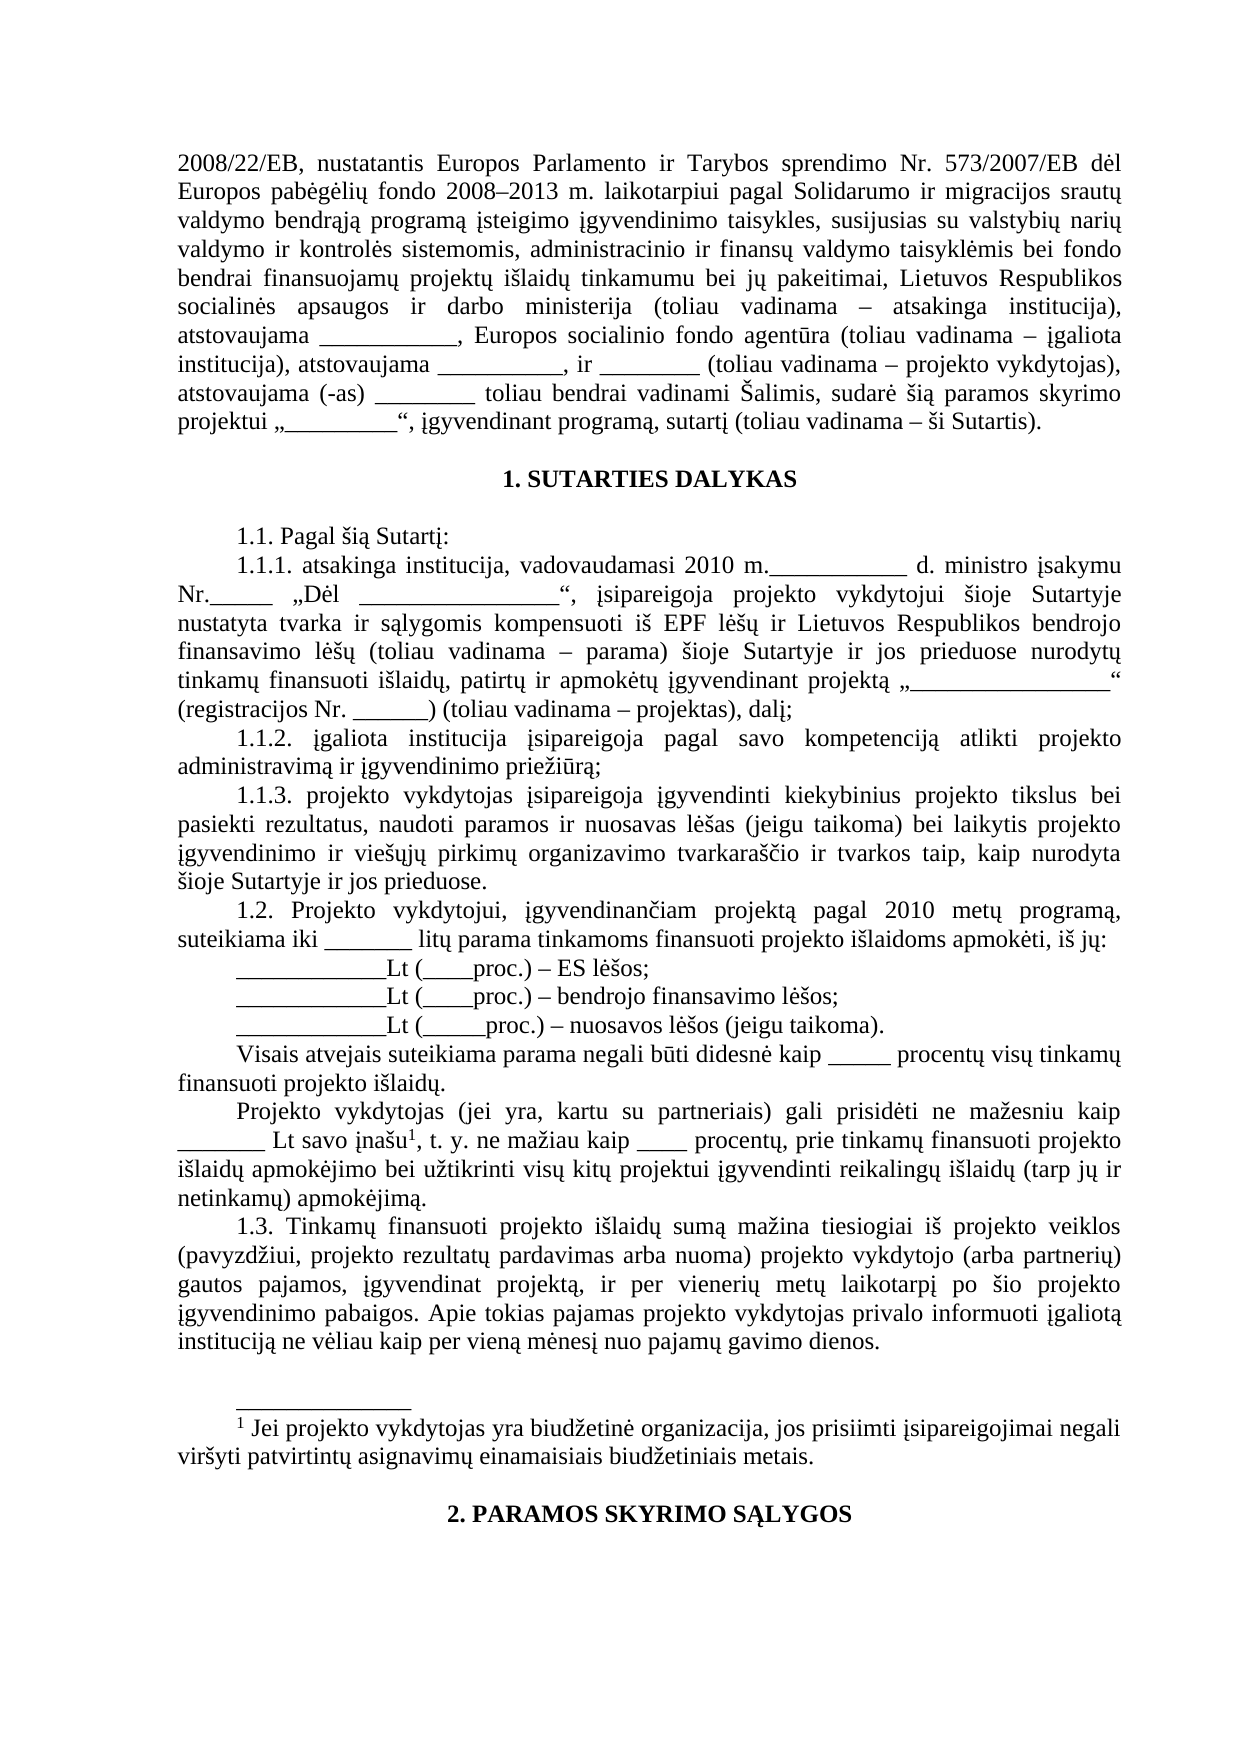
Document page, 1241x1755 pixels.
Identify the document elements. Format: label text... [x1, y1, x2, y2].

text ____________Lt (____proc.) – bendrojo finansavimo lėšos; [177, 981, 1122, 1010]
text 1.1.1. atsakinga institucija, vadovaudamasi 2010 m.___________ d. ministro įsakymu Nr._____ „Dėl ________________“, įsipareigoja projekto vykdytojui šioje Sutartyje nustatyta tvarka ir sąlygomis kompensuoti iš EPF lėšų ir Lietuvos Respublikos bendrojo finansavimo lėšų (toliau vadinama – parama) šioje Sutartyje ir jos prieduose nurodytų tinkamų finansuoti išlaidų, patirtų ir apmokėtų įgyvendinant projektą „________________“ (registracijos Nr. ______) (toliau vadinama – projektas), dalį; [177, 550, 1122, 723]
text ____________Lt (____proc.) – ES lėšos; [177, 953, 1122, 981]
text Visais atvejais suteikiama parama negali būti didesnė kaip _____ procentų visų tinkamų finansuoti projekto išlaidų. [177, 1039, 1122, 1096]
text 1.1.2. įgaliota institucija įsipareigoja pagal savo kompetenciją atlikti projekto administravimą ir įgyvendinimo priežiūrą; [177, 723, 1122, 780]
text 2008/22/EB, nustatantis Europos Parlamento ir Tarybos sprendimo Nr. 573/2007/EB dėl Europos pabėgėlių fondo 2008–2013 m. laikotarpiui pagal Solidarumo ir migracijos srautų valdymo bendrąją programą įsteigimo įgyvendinimo taisykles, susijusias su valstybių narių valdymo ir kontrolės sistemomis, administracinio ir finansų valdymo taisyklėmis bei fondo bendrai finansuojamų projektų išlaidų tinkamumu bei jų pakeitimai, Lietuvos Respublikos socialinės apsaugos ir darbo ministerija (toliau vadinama – atsakinga institucija), atstovaujama ___________, Europos socialinio fondo agentūra (toliau vadinama – įgaliota institucija), atstovaujama __________, ir ________ (toliau vadinama – projekto vykdytojas), atstovaujama (-as) ________ toliau bendrai vadinami Šalimis, sudarė šią paramos skyrimo projektui „_________“, įgyvendinant programą, sutartį (toliau vadinama – ši Sutartis). [177, 148, 1122, 435]
text 1 Jei projekto vykdytojas yra biudžetinė organizacija, jos prisiimti įsipareigojimai negali viršyti patvirtintų asignavimų einamaisiais biudžetiniais metais. [177, 1413, 1122, 1470]
text 1.1. Pagal šią Sutartį: [177, 521, 1122, 550]
text 1.1.3. projekto vykdytojas įsipareigoja įgyvendinti kiekybinius projekto tikslus bei pasiekti rezultatus, naudoti paramos ir nuosavas lėšas (jeigu taikoma) bei laikytis projekto įgyvendinimo ir viešųjų pirkimų organizavimo tvarkaraščio ir tvarkos taip, kaip nurodyta šioje Sutartyje ir jos prieduose. [177, 780, 1122, 895]
text 1.3. Tinkamų finansuoti projekto išlaidų sumą mažina tiesiogiai iš projekto veiklos (pavyzdžiui, projekto rezultatų pardavimas arba nuoma) projekto vykdytojo (arba partnerių) gautos pajamos, įgyvendinat projektą, ir per vienerių metų laikotarpį po šio projekto įgyvendinimo pabaigos. Apie tokias pajamas projekto vykdytojas privalo informuoti įgaliotą instituciją ne vėliau kaip per vieną mėnesį nuo pajamų gavimo dienos. [177, 1211, 1122, 1355]
text Projekto vykdytojas (jei yra, kartu su partneriais) gali prisidėti ne mažesniu kaip _______ Lt savo įnašu1, t. y. ne mažiau kaip ____ procentų, prie tinkamų finansuoti projekto išlaidų apmokėjimo bei užtikrinti visų kitų projektui įgyvendinti reikalingų išlaidų (tarp jų ir netinkamų) apmokėjimą. [177, 1096, 1122, 1211]
text 1. SUTARTIES DALYKAS [177, 464, 1122, 493]
text 1.2. Projekto vykdytojui, įgyvendinančiam projektą pagal 2010 metų programą, suteikiama iki _______ litų parama tinkamoms finansuoti projekto išlaidoms apmokėti, iš jų: [177, 895, 1122, 953]
text ____________Lt (_____proc.) – nuosavos lėšos (jeigu taikoma). [177, 1010, 1122, 1039]
text 2. PARAMOS SKYRIMO SĄLYGOS [177, 1499, 1122, 1528]
text ______________ [177, 1384, 1122, 1413]
